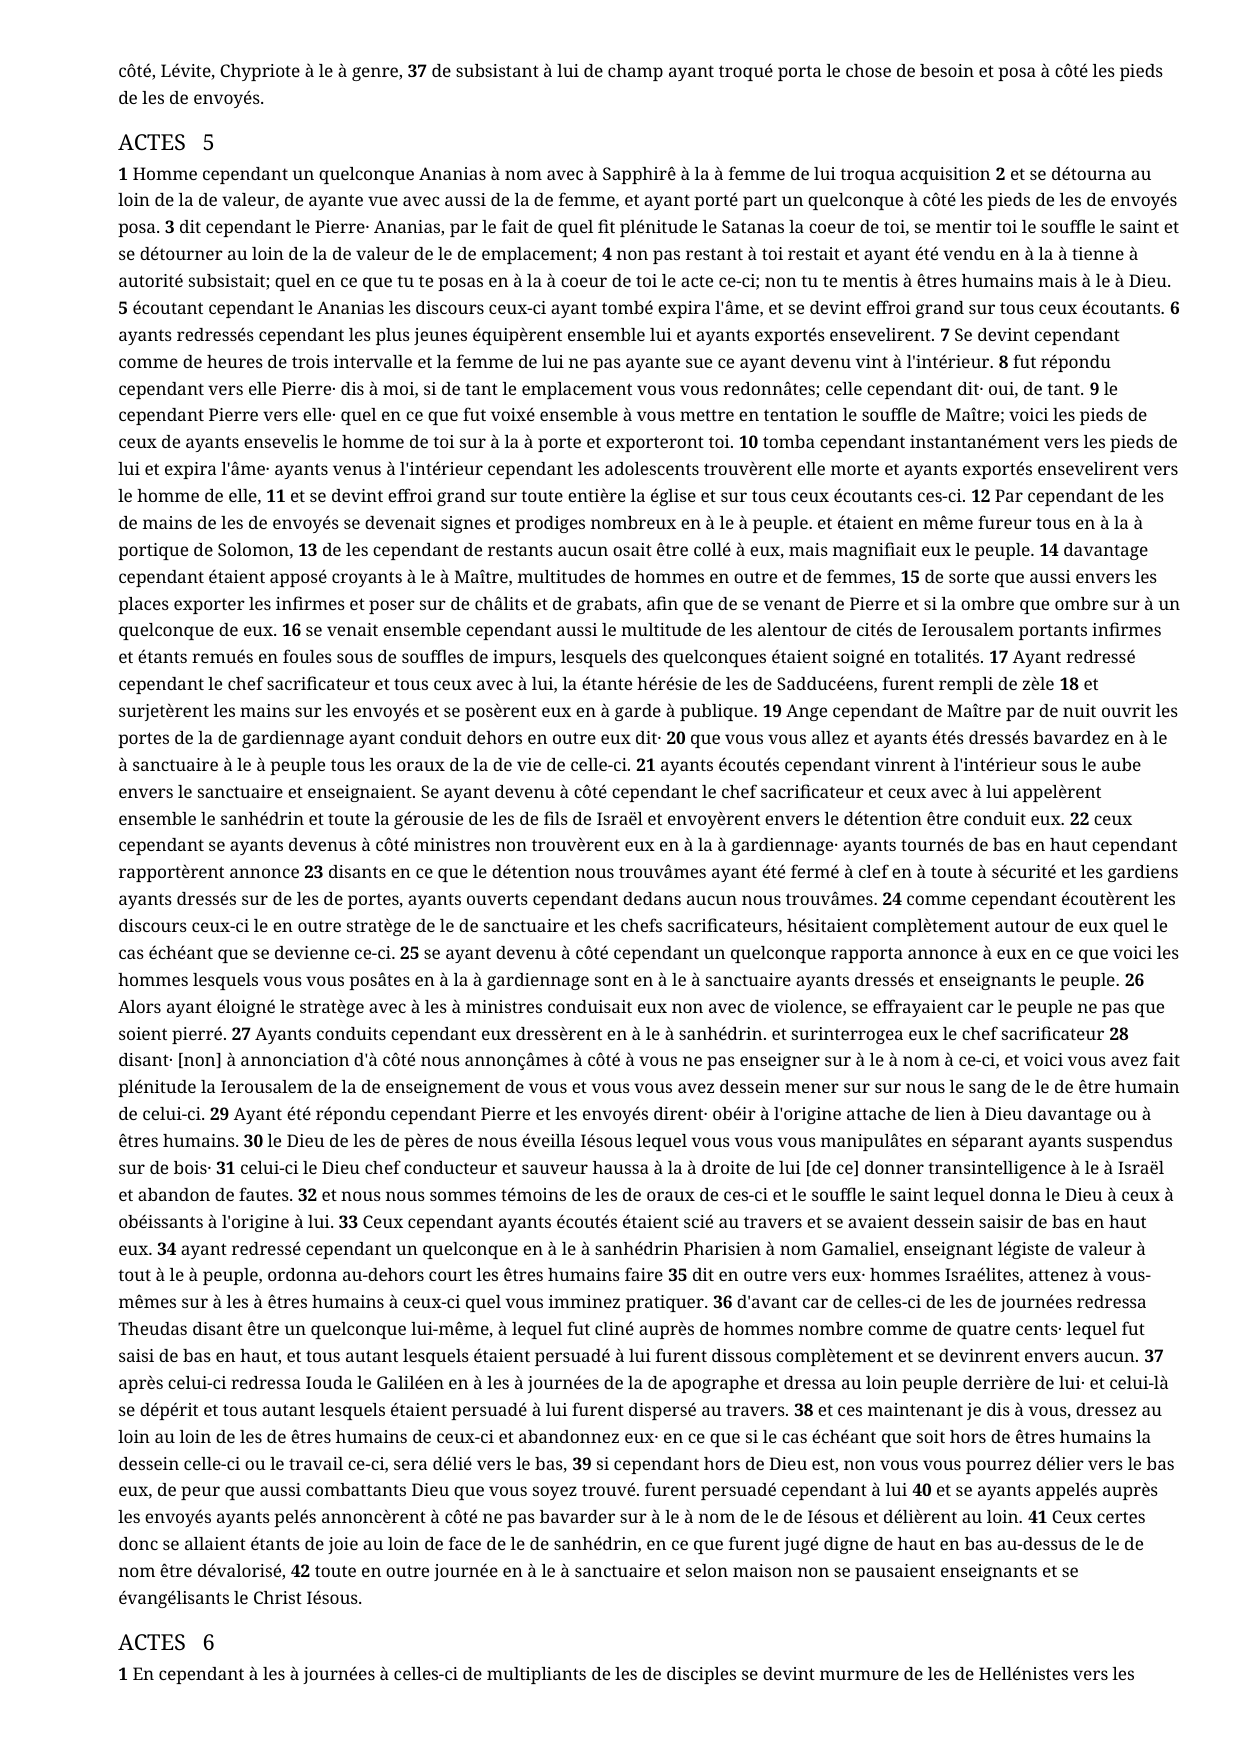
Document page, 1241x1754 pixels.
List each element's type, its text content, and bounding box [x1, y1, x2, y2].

text 1 En cependant à les à journées à celles-ci de multipliants de les de disciples se devint murmure de les de Hellénistes vers les [118, 1662, 1181, 1685]
text 1 Homme cependant un quelconque Ananias à nom avec à Sapphirê à la à femme de lui troqua acquisition 2 et se détourna au loin de la de valeur, de ayante vue avec aussi de la de femme, et ayant porté part un quelconque à côté les pieds de les de envoyés posa. 3 dit cependant le Pierre· Ananias, par le fait de quel fit plénitude le Satanas la coeur de toi, se mentir toi le souffle le saint et se détourner au loin de la de valeur de le de emplacement; 4 non pas restant à toi restait et ayant été vendu en à la à tienne à autorité subsistait; quel en ce que tu te posas en à la à coeur de toi le acte ce-ci; non tu te mentis à êtres humains mais à le à Dieu. 5 écoutant cependant le Ananias les discours ceux-ci ayant tombé expira l'âme, et se devint effroi grand sur tous ceux écoutants. 6 ayants redressés cependant les plus jeunes équipèrent ensemble lui et ayants exportés ensevelirent. 7 Se devint cependant comme de heures de trois intervalle et la femme de lui ne pas ayante sue ce ayant devenu vint à l'intérieur. 8 fut répondu cependant vers elle Pierre· dis à moi, si de tant le emplacement vous vous redonnâtes; celle cependant dit· oui, de tant. 9 le cependant Pierre vers elle· quel en ce que fut voixé ensemble à vous mettre en tentation le souffle de Maître; voici les pieds de ceux de ayants ensevelis le homme de toi sur à la à porte et exporteront toi. 10 tomba cependant instantanément vers les pieds de lui et expira l'âme· ayants venus à l'intérieur cependant les adolescents trouvèrent elle morte et ayants exportés ensevelirent vers le homme de elle, 11 et se devint effroi grand sur toute entière la église et sur tous ceux écoutants ces-ci. 12 Par cependant de les de mains de les de envoyés se devenait signes et prodiges nombreux en à le à peuple. et étaient en même fureur tous en à la à portique de Solomon, 13 de les cependant de restants aucun osait être collé à eux, mais magnifiait eux le peuple. 14 davantage cependant étaient apposé croyants à le à Maître, multitudes de hommes en outre et de femmes, 15 de sorte que aussi envers les places exporter les infirmes et poser sur de châlits et de grabats, afin que de se venant de Pierre et si la ombre que ombre sur à un quelconque de eux. 16 se venait ensemble cependant aussi le multitude de les alentour de cités de Ierousalem portants infirmes et étants remués en foules sous de souffles de impurs, lesquels des quelconques étaient soigné en totalités. 17 Ayant redressé cependant le chef sacrificateur et tous ceux avec à lui, la étante hérésie de les de Sadducéens, furent rempli de zèle 18 et surjetèrent les mains sur les envoyés et se posèrent eux en à garde à publique. 19 Ange cependant de Maître par de nuit ouvrit les portes de la de gardiennage ayant conduit dehors en outre eux dit· 20 que vous vous allez et ayants étés dressés bavardez en à le à sanctuaire à le à peuple tous les oraux de la de vie de celle-ci. 21 ayants écoutés cependant vinrent à l'intérieur sous le aube envers le sanctuaire et enseignaient. Se ayant devenu à côté cependant le chef sacrificateur et ceux avec à lui appelèrent ensemble le sanhédrin et toute la gérousie de les de fils de Israël et envoyèrent envers le détention être conduit eux. 22 ceux cependant se ayants devenus à côté ministres non trouvèrent eux en à la à gardiennage· ayants tournés de bas en haut cependant rapportèrent annonce 23 disants en ce que le détention nous trouvâmes ayant été fermé à clef en à toute à sécurité et les gardiens ayants dressés sur de les de portes, ayants ouverts cependant dedans aucun nous trouvâmes. 24 comme cependant écoutèrent les discours ceux-ci le en outre stratège de le de sanctuaire et les chefs sacrificateurs, hésitaient complètement autour de eux quel le cas échéant que se devienne ce-ci. 25 se ayant devenu à côté cependant un quelconque rapporta annonce à eux en ce que voici les hommes lesquels vous vous posâtes en à la à gardiennage sont en à le à sanctuaire ayants dressés et enseignants le peuple. 26 Alors ayant éloigné le stratège avec à les à ministres conduisait eux non avec de violence, se effrayaient car le peuple ne pas que soient pierré. 27 Ayants conduits cependant eux dressèrent en à le à sanhédrin. et surinterrogea eux le chef sacrificateur 28 disant· [non] à annonciation d'à côté nous annonçâmes à côté à vous ne pas enseigner sur à le à nom à ce-ci, et voici vous avez fait plénitude la Ierousalem de la de enseignement de vous et vous vous avez dessein mener sur sur nous le sang de le de être humain de celui-ci. 29 Ayant été répondu cependant Pierre et les envoyés dirent· obéir à l'origine attache de lien à Dieu davantage ou à êtres humains. 30 le Dieu de les de pères de nous éveilla Iésous lequel vous vous vous manipulâtes en séparant ayants suspendus sur de bois· 31 celui-ci le Dieu chef conducteur et sauveur haussa à la à droite de lui [de ce] donner transintelligence à le à Israël et abandon de fautes. 32 et nous nous sommes témoins de les de oraux de ces-ci et le souffle le saint lequel donna le Dieu à ceux à obéissants à l'origine à lui. 33 Ceux cependant ayants écoutés étaient scié au travers et se avaient dessein saisir de bas en haut eux. 34 ayant redressé cependant un quelconque en à le à sanhédrin Pharisien à nom Gamaliel, enseignant légiste de valeur à tout à le à peuple, ordonna au-dehors court les êtres humains faire 35 dit en outre vers eux· hommes Israélites, attenez à vous-mêmes sur à les à êtres humains à ceux-ci quel vous imminez pratiquer. 36 d'avant car de celles-ci de les de journées redressa Theudas disant être un quelconque lui-même, à lequel fut cliné auprès de hommes nombre comme de quatre cents· lequel fut saisi de bas en haut, et tous autant lesquels étaient persuadé à lui furent dissous complètement et se devinrent envers aucun. 37 après celui-ci redressa Iouda le Galiléen en à les à journées de la de apographe et dressa au loin peuple derrière de lui· et celui-là se dépérit et tous autant lesquels étaient persuadé à lui furent dispersé au travers. 38 et ces maintenant je dis à vous, dressez au loin au loin de les de êtres humains de ceux-ci et abandonnez eux· en ce que si le cas échéant que soit hors de êtres humains la dessein celle-ci ou le travail ce-ci, sera délié vers le bas, 39 si cependant hors de Dieu est, non vous vous pourrez délier vers le bas eux, de peur que aussi combattants Dieu que vous soyez trouvé. furent persuadé cependant à lui 40 et se ayants appelés auprès les envoyés ayants pelés annoncèrent à côté ne pas bavarder sur à le à nom de le de Iésous et délièrent au loin. 41 Ceux certes donc se allaient étants de joie au loin de face de le de sanhédrin, en ce que furent jugé digne de haut en bas au-dessus de le de nom être dévalorisé, 42 toute en outre journée en à le à sanctuaire et selon maison non se pausaient enseignants et se évangélisants le Christ Iésous. [118, 162, 1181, 1609]
text côté, Lévite, Chypriote à le à genre, 37 de subsistant à lui de champ ayant troqué porta le chose de besoin et posa à côté les pieds de les de envoyés. [118, 59, 1181, 109]
text ACTES 6 [118, 1627, 1181, 1657]
text ACTES 5 [118, 127, 1181, 157]
